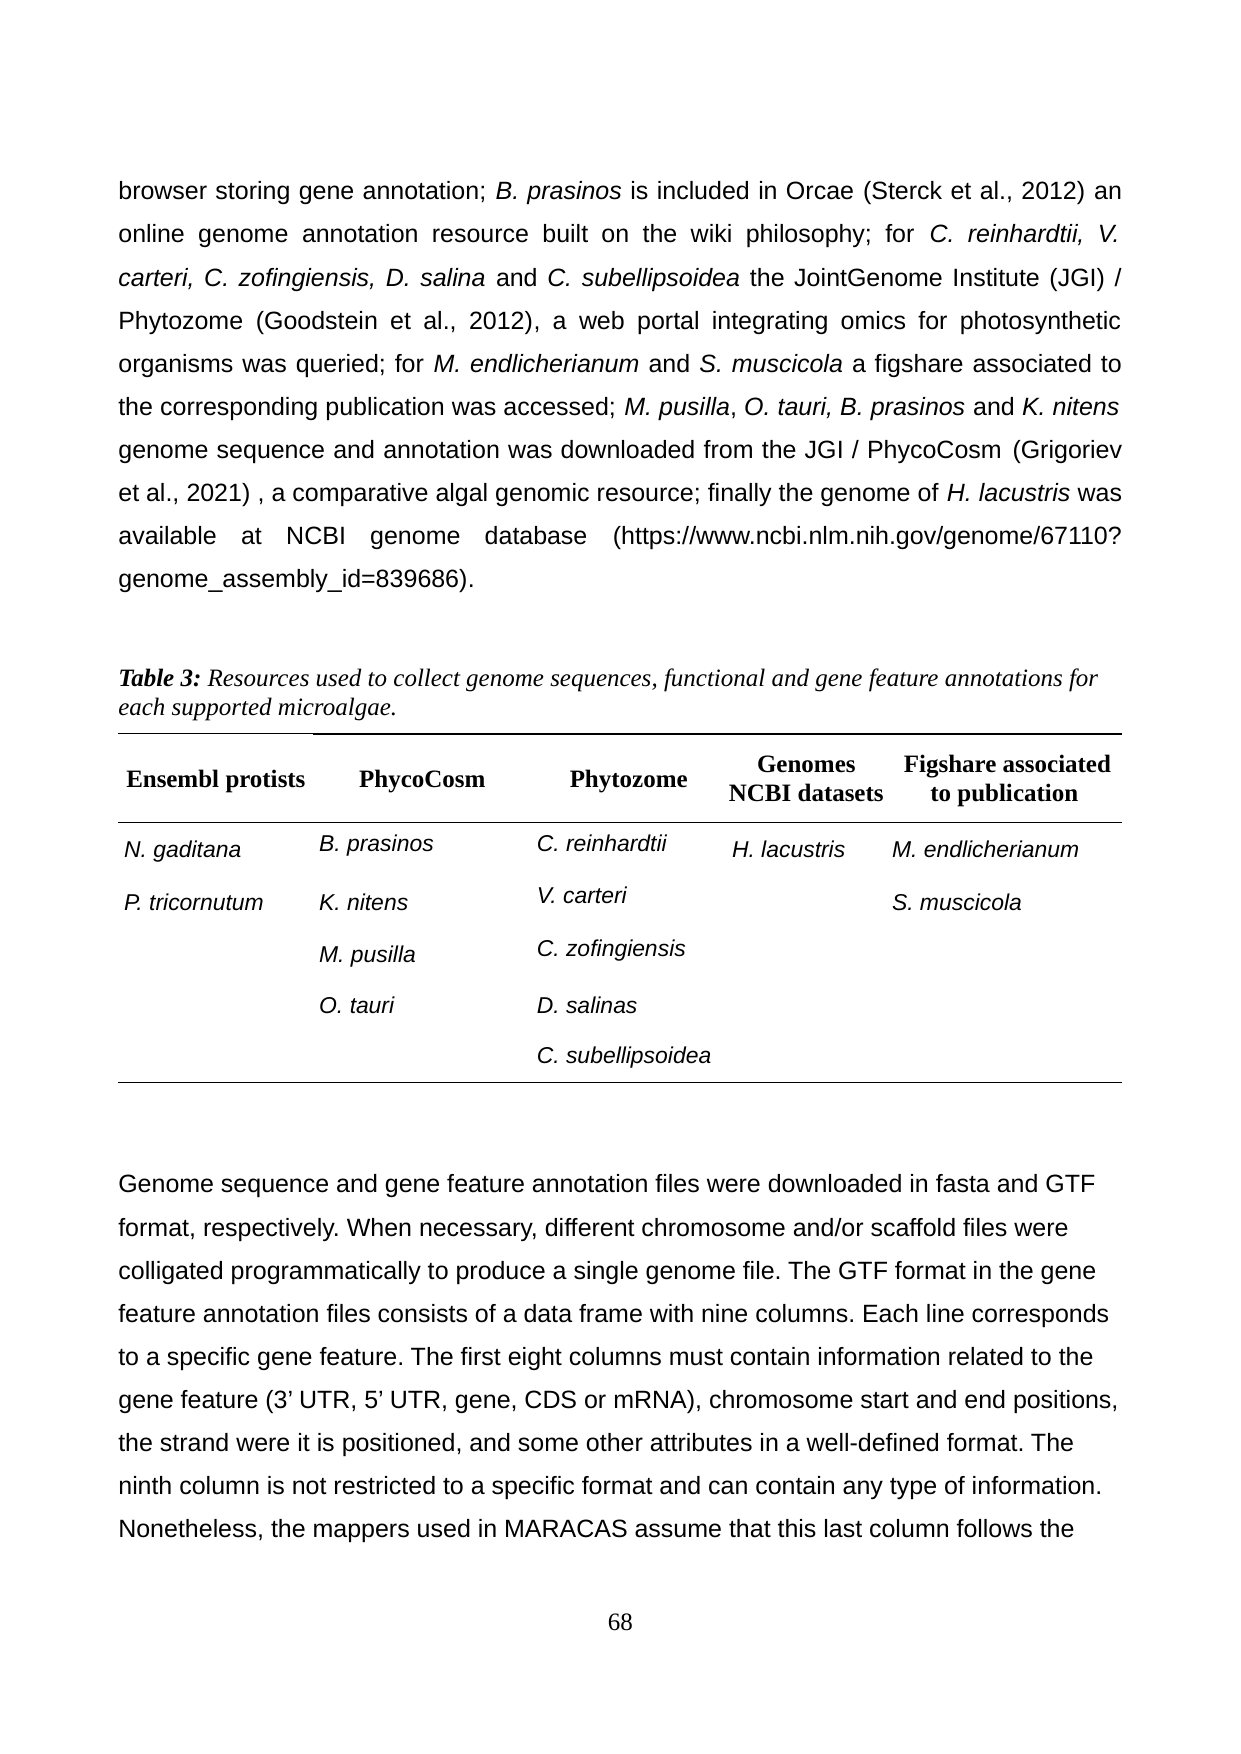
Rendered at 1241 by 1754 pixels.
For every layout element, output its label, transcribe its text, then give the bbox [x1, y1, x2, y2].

text Table 3: Resources used to collect genome sequences, functional and gene feature annotations for each supported microalgae. [118, 663, 1122, 721]
table_cell [726, 875, 886, 928]
table_cell K. nitens [313, 875, 531, 928]
table_cell [118, 1029, 313, 1082]
table_cell [886, 929, 1122, 981]
table_cell D. salinas [531, 981, 726, 1029]
text browser storing gene annotation; B. prasinos is included in Orcae (Sterck et al., 2012)⁠ an online genome annotation resource built on the wiki philosophy; for C. reinhardtii, V. carteri, C. zofingiensis, D. salina and C. subellipsoidea the JointGenome Institute (JGI) / Phytozome (Goodstein et al., 2012)⁠, a web portal integrating omics for photosynthetic organisms was queried; for M. endlicherianum and S. muscicola a figshare associated to the corresponding publication was accessed; M. pusilla, O. tauri, B. prasinos and K. nitens genome sequence and annotation was downloaded from the JGI / PhycoCosm (Grigoriev et al., 2021)⁠ , a comparative algal genomic resource; finally the genome of H. lacustris was available at NCBI genome database (https://www.ncbi.nlm.nih.gov/genome/67110?genome_assembly_id=839686). [118, 176, 1122, 593]
text Genome sequence and gene feature annotation files were downloaded in fasta and GTF format, respectively. When necessary, different chromosome and/or scaffold files were colligated programmatically to produce a single genome file. The GTF format in the gene feature annotation files consists of a data frame with nine columns. Each line corresponds to a specific gene feature. The first eight columns must contain information related to the gene feature (3’ UTR, 5’ UTR, gene, CDS or mRNA), chromosome start and end positions, the strand were it is positioned, and some other attributes in a well-defined format. The ninth column is not restricted to a specific format and can contain any type of information. Nonetheless, the mappers used in MARACAS assume that this last column follows the [118, 1169, 1122, 1543]
table_cell C. zofingiensis [531, 929, 726, 981]
table_cell B. prasinos [313, 823, 531, 875]
table_cell C. reinhardtii [531, 823, 726, 875]
table_cell M. pusilla [313, 929, 531, 981]
table_cell H. lacustris [726, 823, 886, 875]
table_header Phytozome [531, 735, 726, 822]
table_cell [726, 929, 886, 981]
table_cell [886, 1029, 1122, 1082]
table_cell N. gaditana [118, 823, 313, 875]
table_header Figshare associated to publication [886, 735, 1122, 822]
table_header PhycoCosm [313, 735, 531, 822]
table_cell V. carteri [531, 875, 726, 928]
table_cell P. tricornutum [118, 875, 313, 928]
table_cell [726, 981, 886, 1029]
table_header Genomes NCBI datasets [726, 735, 886, 822]
table_cell [118, 981, 313, 1029]
table_cell [726, 1029, 886, 1082]
table_cell M. endlicherianum [886, 823, 1122, 875]
table_header Ensembl protists [118, 734, 313, 822]
table_cell [313, 1029, 531, 1082]
table_cell S. muscicola [886, 875, 1122, 928]
table_cell O. tauri [313, 981, 531, 1029]
table_cell [886, 981, 1122, 1029]
table_cell C. subellipsoidea [531, 1029, 726, 1082]
table_cell [118, 929, 313, 981]
